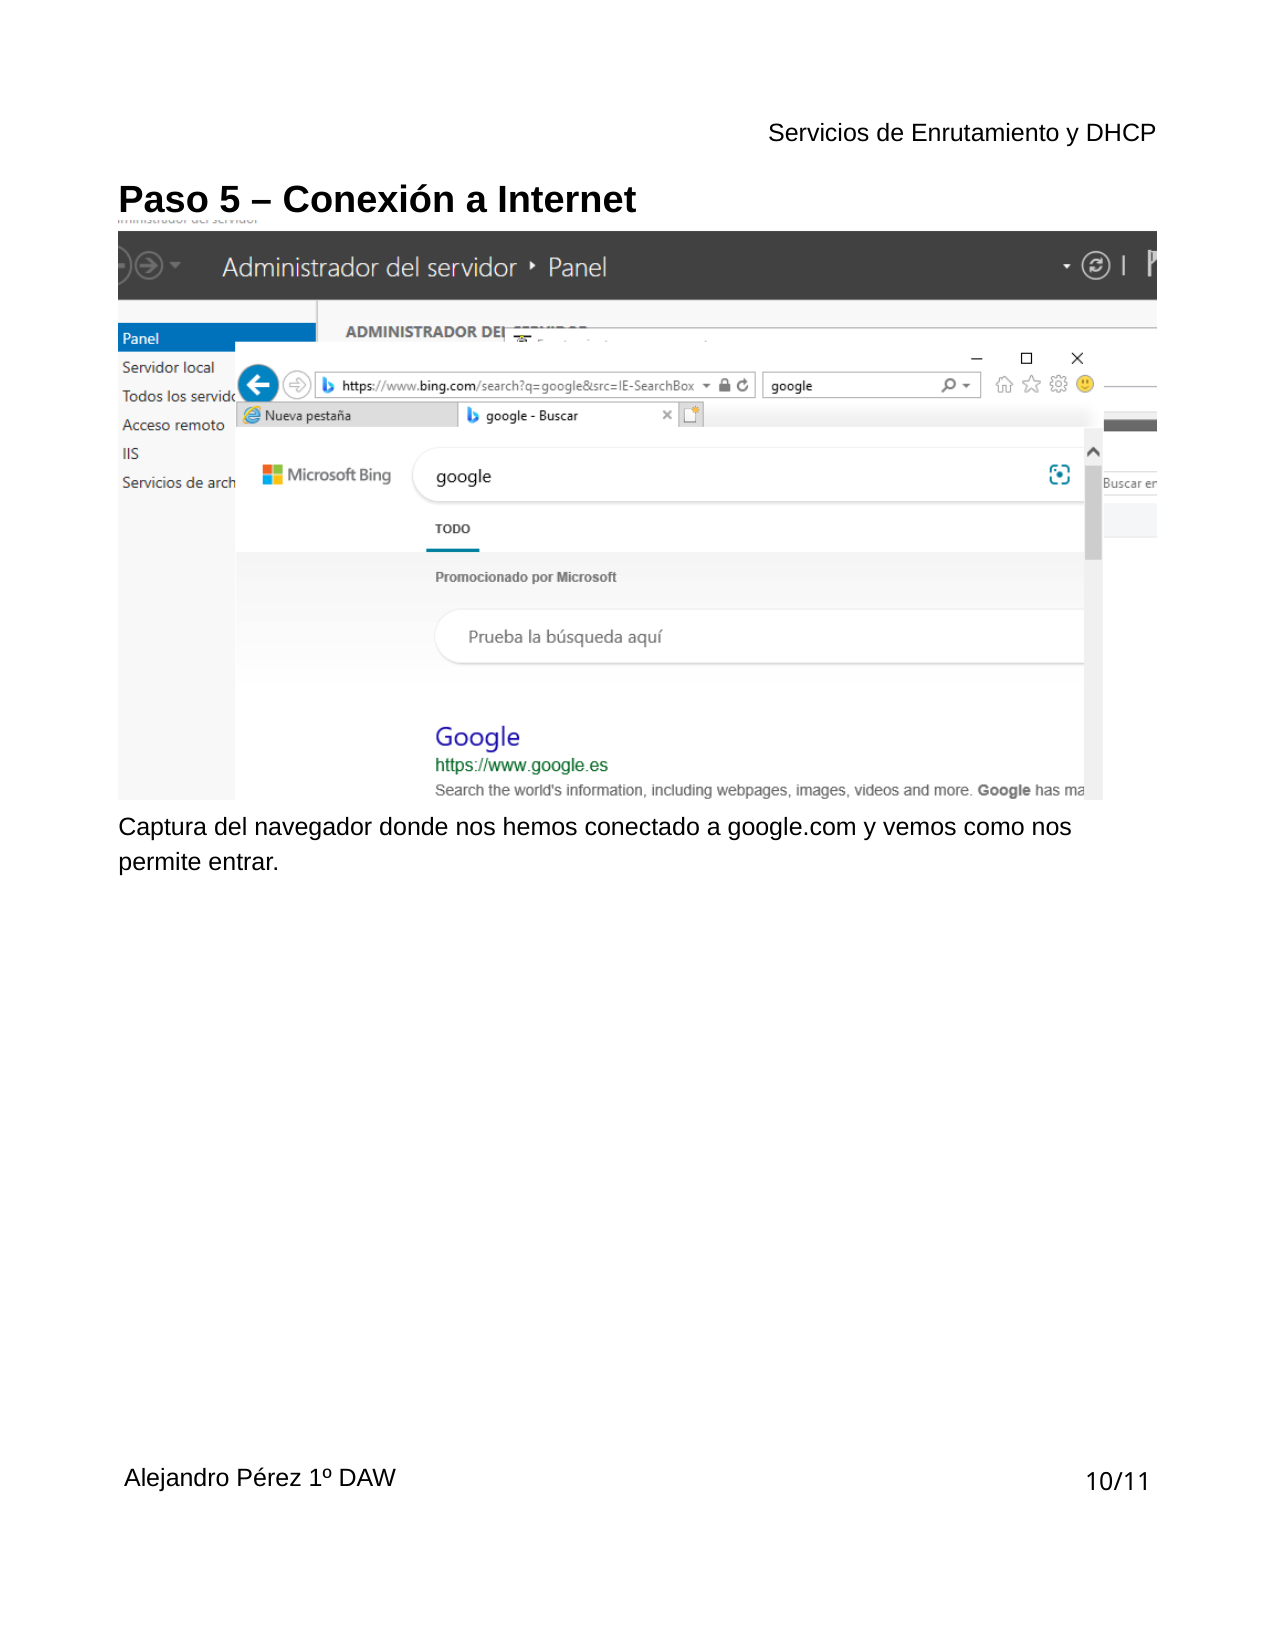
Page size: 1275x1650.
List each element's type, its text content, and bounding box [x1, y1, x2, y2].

subtitle Paso 5 – Conexión a Internet [118, 177, 1157, 220]
text Captura del navegador donde nos hemos conectado a google.com y vemos como nos permite entrar. [118, 812, 1157, 875]
picture [118, 220, 1157, 800]
